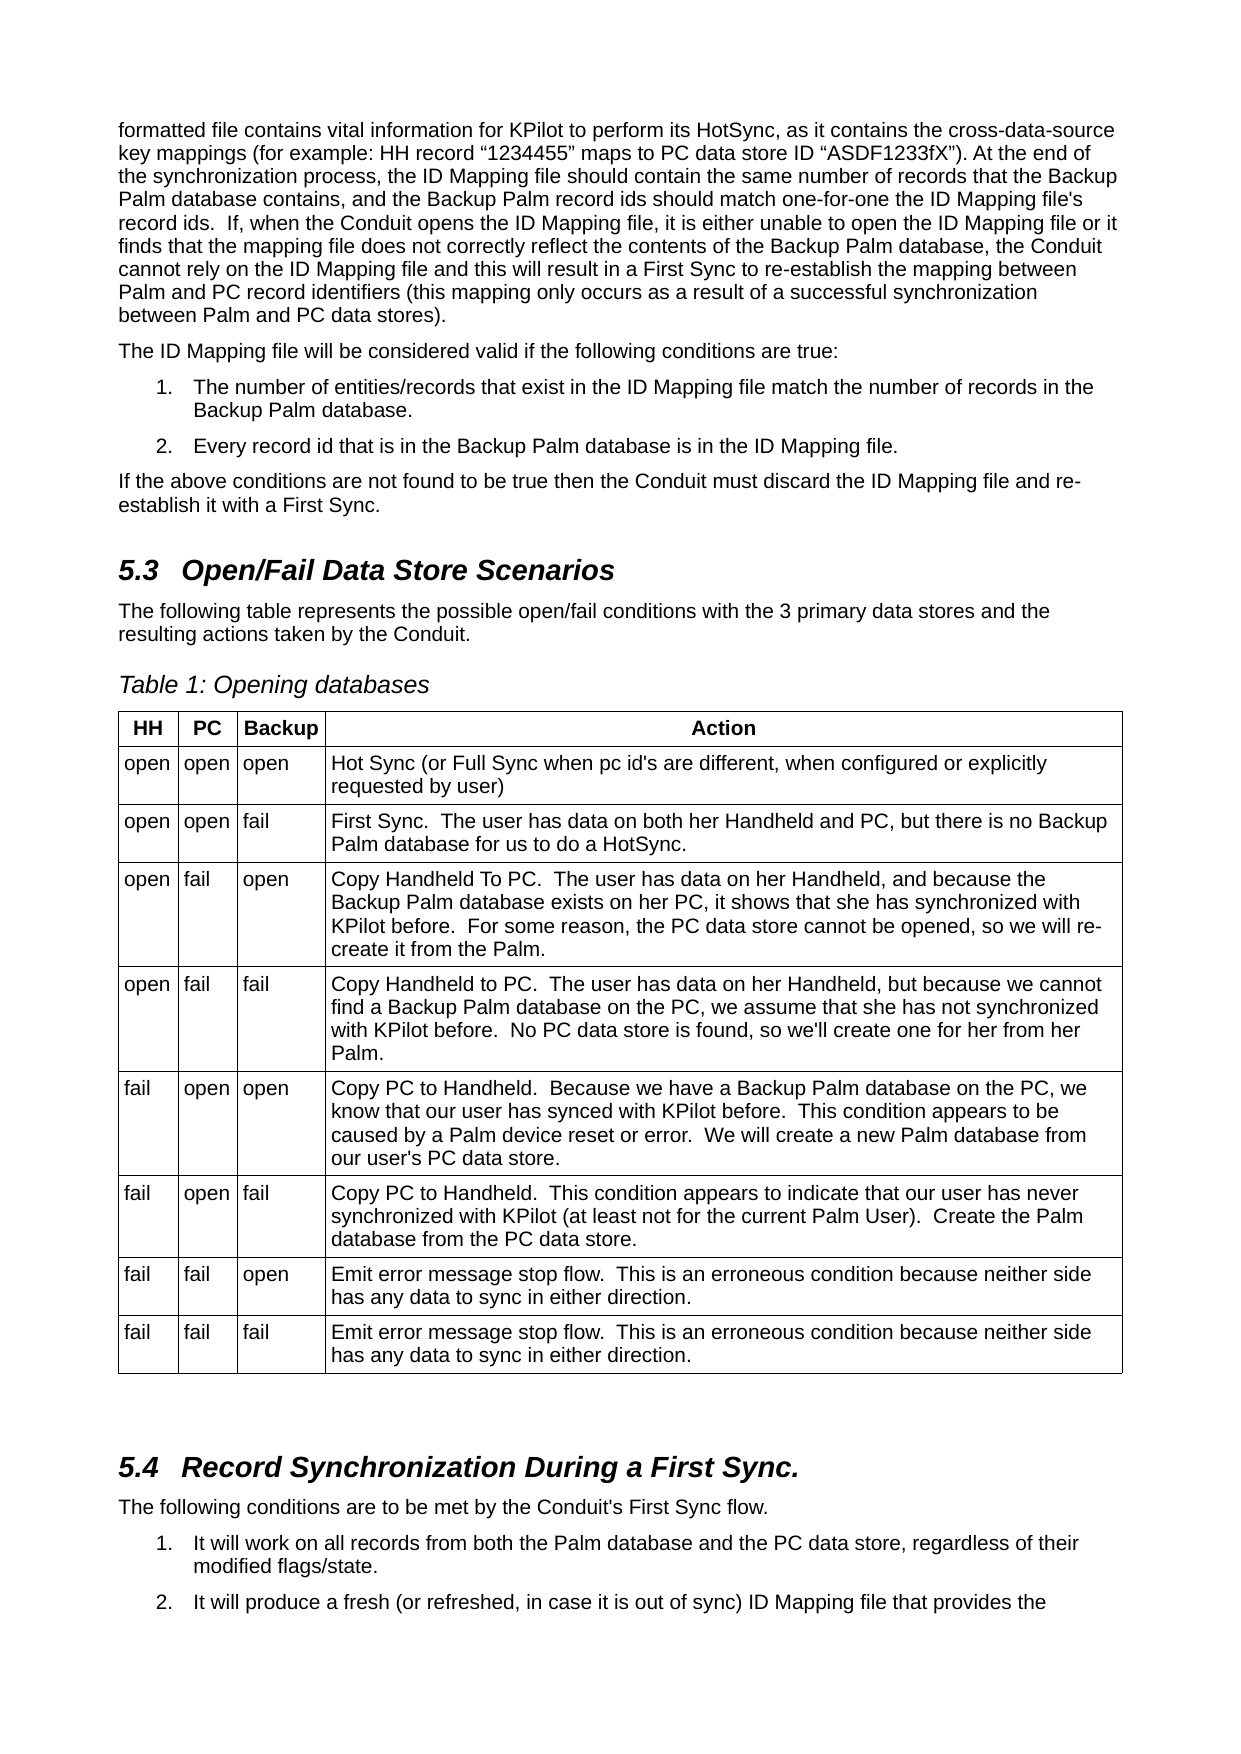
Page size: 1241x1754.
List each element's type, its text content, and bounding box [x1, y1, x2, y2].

text The following table represents the possible open/fail conditions with the 3 primary data stores and the resulting actions taken by the Conduit. [118, 599, 1122, 646]
list It will work on all records from both the Palm database and the PC data store, regardless of their modified flags/state. [156, 1531, 1122, 1578]
table_cell open [179, 1072, 237, 1175]
table_cell Copy PC to Handheld. This condition appears to indicate that our user has never synchronized with KPilot (at least not for the current Palm User). Create the Palm database from the PC data store. [326, 1176, 1122, 1257]
text If the above conditions are not found to be true then the Conduit must discard the ID Mapping file and re-establish it with a First Sync. [118, 470, 1122, 517]
text Table 1: Opening databases [118, 671, 1122, 698]
table_cell fail [179, 1258, 237, 1314]
table_cell open [238, 863, 325, 966]
table_header Backup [238, 712, 325, 746]
table_cell open [238, 1258, 325, 1314]
table_cell open [238, 747, 325, 804]
table_cell open [119, 863, 178, 966]
text formatted file contains vital information for KPilot to perform its HotSync, as it contains the cross-data-source key mappings (for example: HH record “1234455” maps to PC data store ID “ASDF1233fX”). At the end of the synchronization process, the ID Mapping file should contain the same number of records that the Backup Palm database contains, and the Backup Palm record ids should match one-for-one the ID Mapping file's record ids. If, when the Conduit opens the ID Mapping file, it is either unable to open the ID Mapping file or it finds that the mapping file does not correctly reflect the contents of the Backup Palm database, the Conduit cannot rely on the ID Mapping file and this will result in a First Sync to re-establish the mapping between Palm and PC record identifiers (this mapping only occurs as a result of a successful synchronization between Palm and PC data stores). [118, 118, 1122, 327]
table_header Action [326, 712, 1122, 746]
table_header HH [119, 712, 178, 746]
table_cell Copy PC to Handheld. Because we have a Backup Palm database on the PC, we know that our user has synced with KPilot before. This condition appears to be caused by a Palm device reset or error. We will create a new Palm database from our user's PC data store. [326, 1072, 1122, 1175]
table_cell fail [238, 1176, 325, 1257]
table_cell Emit error message stop flow. This is an erroneous condition because neither side has any data to sync in either direction. [326, 1316, 1122, 1373]
table_cell fail [238, 1316, 325, 1373]
table_cell fail [119, 1176, 178, 1257]
text The ID Mapping file will be considered valid if the following conditions are true: [118, 340, 1122, 363]
table_cell Copy Handheld To PC. The user has data on her Handheld, and because the Backup Palm database exists on her PC, it shows that she has synchronized with KPilot before. For some reason, the PC data store cannot be opened, so we will re-create it from the Palm. [326, 863, 1122, 966]
list The number of entities/records that exist in the ID Mapping file match the number of records in the Backup Palm database. [156, 375, 1122, 422]
list It will produce a fresh (or refreshed, in case it is out of sync) ID Mapping file that provides the [156, 1590, 1122, 1614]
subtitle Open/Fail Data Store Scenarios [118, 554, 1122, 587]
table_cell fail [179, 863, 237, 966]
table_cell fail [238, 805, 325, 862]
table_cell Copy Handheld to PC. The user has data on her Handheld, but because we cannot find a Backup Palm database on the PC, we assume that she has not synchronized with KPilot before. No PC data store is found, so we'll create one for her from her Palm. [326, 967, 1122, 1071]
table_cell open [179, 747, 237, 804]
table_cell Emit error message stop flow. This is an erroneous condition because neither side has any data to sync in either direction. [326, 1258, 1122, 1314]
table_cell fail [119, 1316, 178, 1373]
table_cell open [119, 967, 178, 1071]
table_cell open [119, 805, 178, 862]
table_cell open [119, 747, 178, 804]
table_cell First Sync. The user has data on both her Handheld and PC, but there is no Backup Palm database for us to do a HotSync. [326, 805, 1122, 862]
table_cell Hot Sync (or Full Sync when pc id's are different, when configured or explicitly requested by user) [326, 747, 1122, 804]
table_cell fail [238, 967, 325, 1071]
list Every record id that is in the Backup Palm database is in the ID Mapping file. [156, 434, 1122, 458]
table_cell open [179, 1176, 237, 1257]
subtitle Record Synchronization During a First Sync. [118, 1451, 1122, 1483]
table_cell open [179, 805, 237, 862]
table_cell fail [179, 967, 237, 1071]
table_cell fail [119, 1258, 178, 1314]
table_cell open [238, 1072, 325, 1175]
table_cell fail [119, 1072, 178, 1175]
table_header PC [179, 712, 237, 746]
text The following conditions are to be met by the Conduit's First Sync flow. [118, 1496, 1122, 1519]
table_cell fail [179, 1316, 237, 1373]
